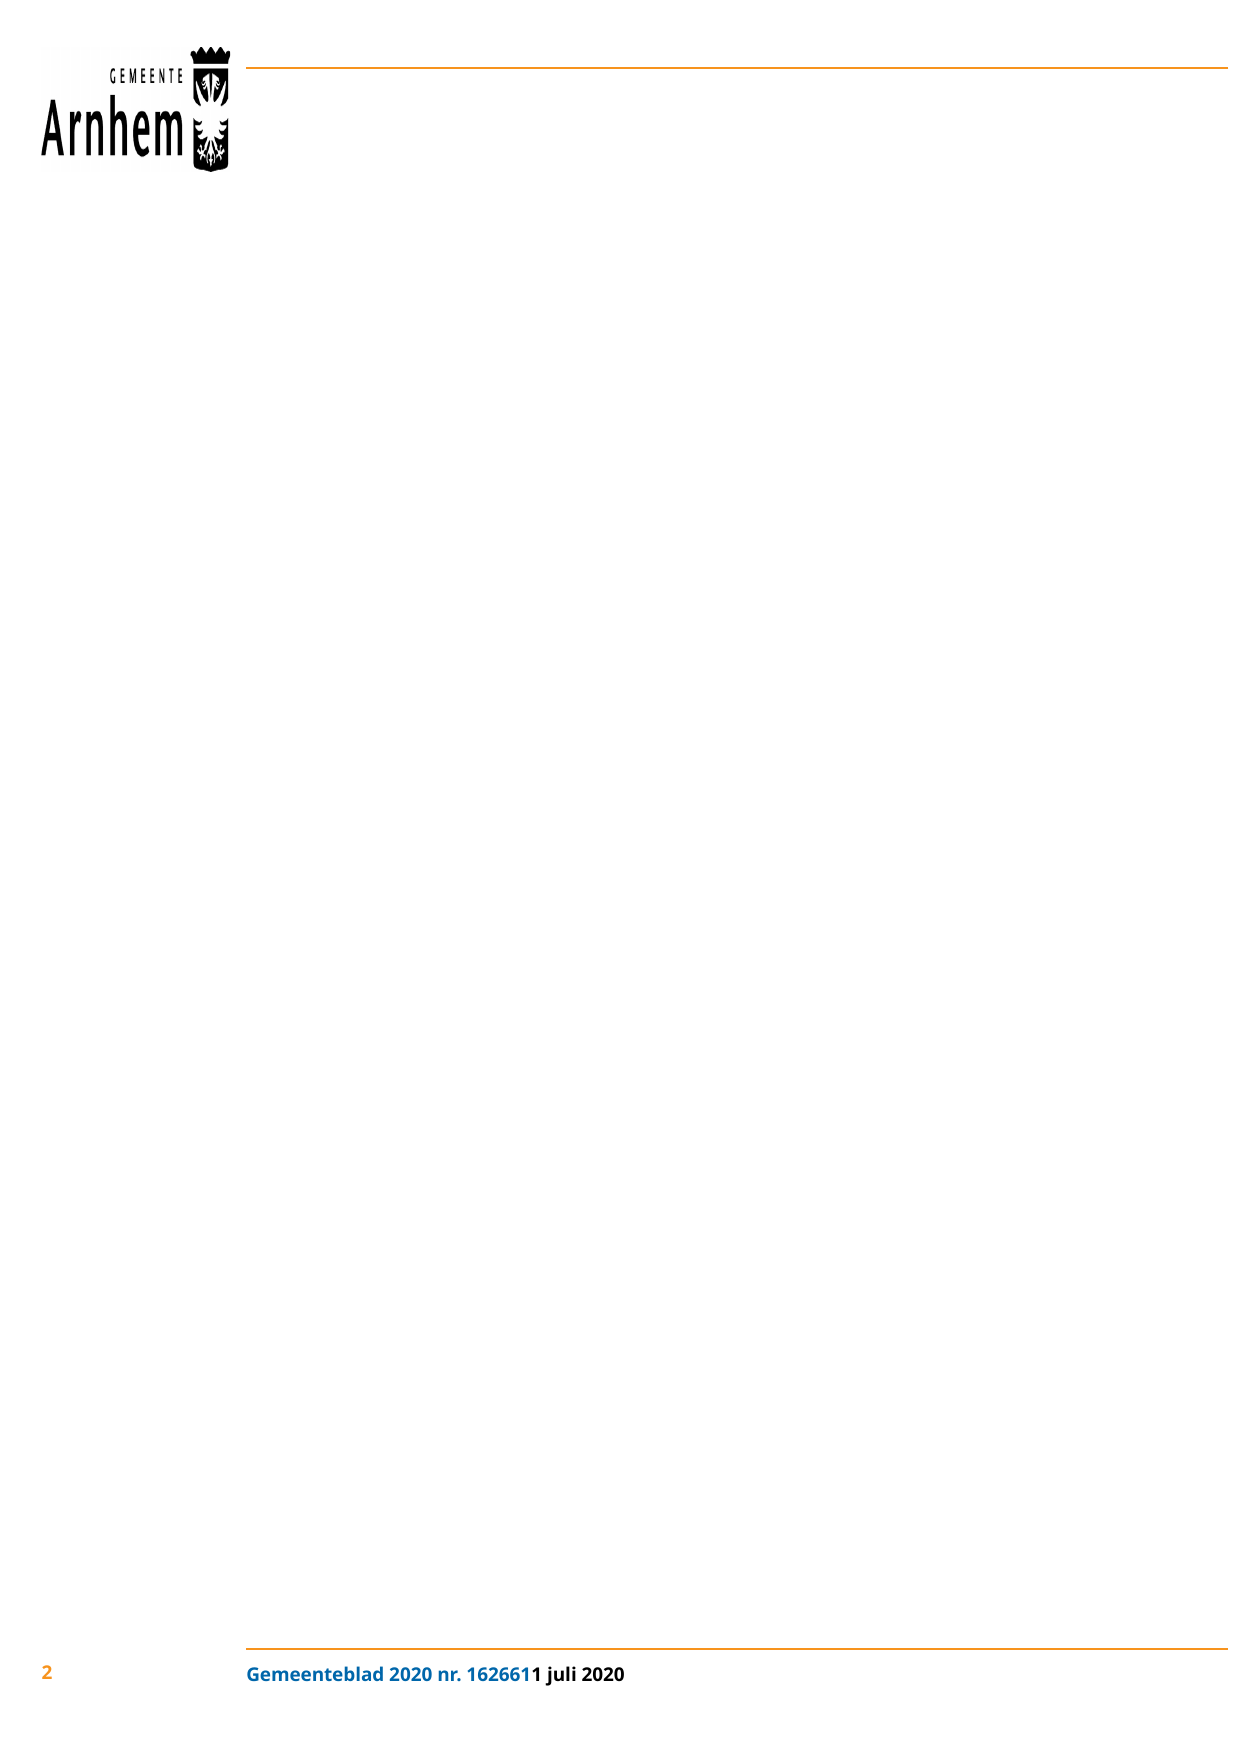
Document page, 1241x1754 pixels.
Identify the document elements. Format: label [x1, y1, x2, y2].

picture [41, 47, 231, 172]
